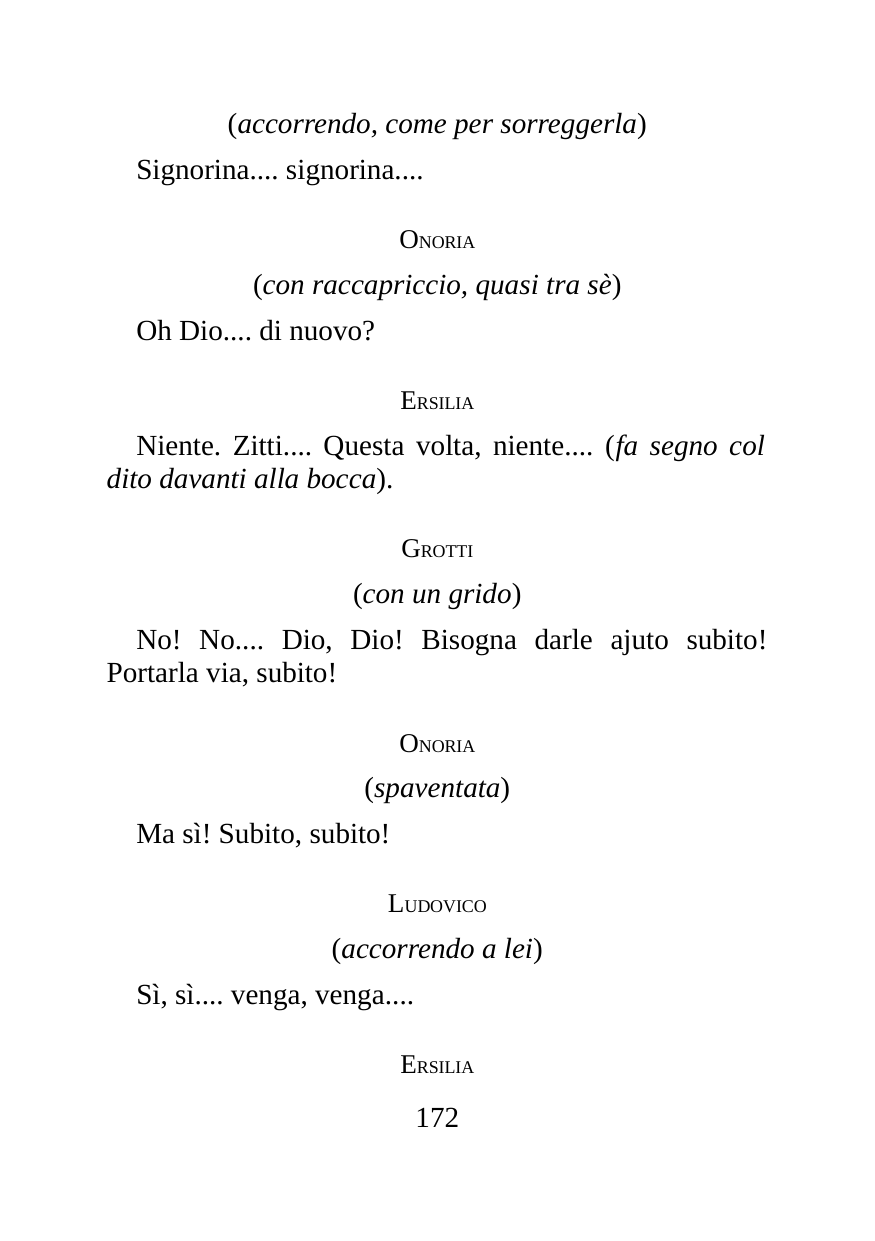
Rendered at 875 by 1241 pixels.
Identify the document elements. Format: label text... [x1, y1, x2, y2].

text No! No.... Dio, Dio! Bisogna darle ajuto subito! Portarla via, subito! [106, 622, 768, 689]
text Grotti [106, 532, 768, 563]
text Onoria [106, 223, 768, 254]
text (con un grido) [106, 576, 768, 609]
text (spaventata) [106, 770, 768, 804]
text Niente. Zitti.... Questa volta, niente.... (fa segno col dito davanti alla bocca). [106, 428, 768, 495]
text Onoria [106, 727, 768, 758]
text Sì, sì.... venga, venga.... [106, 977, 768, 1011]
text Ludovico [106, 887, 768, 918]
text Ersilia [106, 1048, 768, 1079]
text Oh Dio.... di nuovo? [106, 313, 768, 347]
text Ersilia [106, 384, 768, 415]
text (con raccapriccio, quasi tra sè) [106, 267, 768, 301]
text (accorrendo, come per sorreggerla) [106, 106, 768, 140]
text Signorina.... signorina.... [106, 152, 768, 186]
text Ma sì! Subito, subito! [106, 816, 768, 850]
text (accorrendo a lei) [106, 931, 768, 964]
